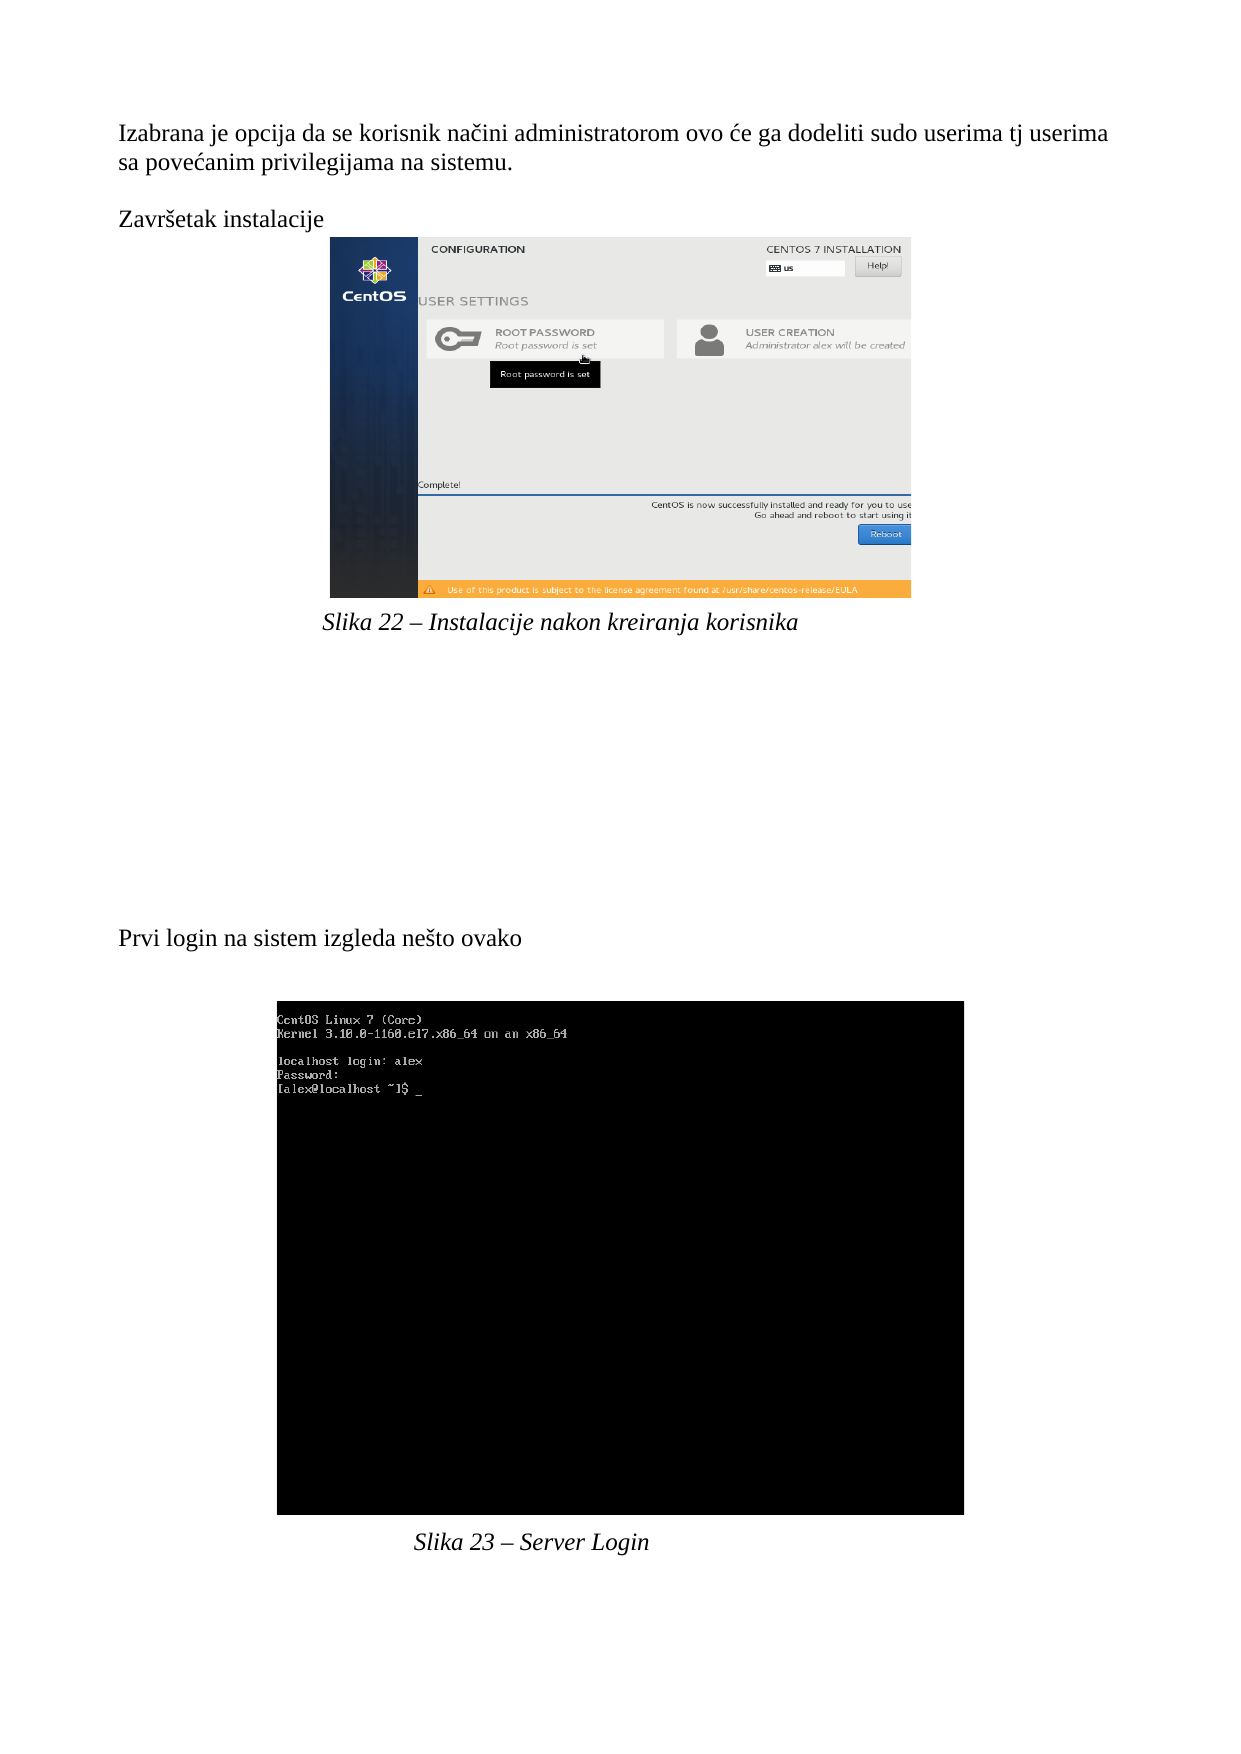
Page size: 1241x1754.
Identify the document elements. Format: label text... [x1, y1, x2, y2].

text Završetak instalacije [118, 204, 1122, 233]
text Slika 23 – Server Login [118, 1527, 1122, 1556]
picture [329, 237, 912, 598]
text Izabrana je opcija da se korisnik načini administratorom ovo će ga dodeliti sudo userima tj userima sa povećanim privilegijama na sistemu. [118, 118, 1122, 176]
picture [276, 1001, 965, 1515]
text Prvi login na sistem izgleda nešto ovako [118, 923, 1122, 952]
text Slika 22 – Instalacije nakon kreiranja korisnika [118, 607, 1122, 636]
